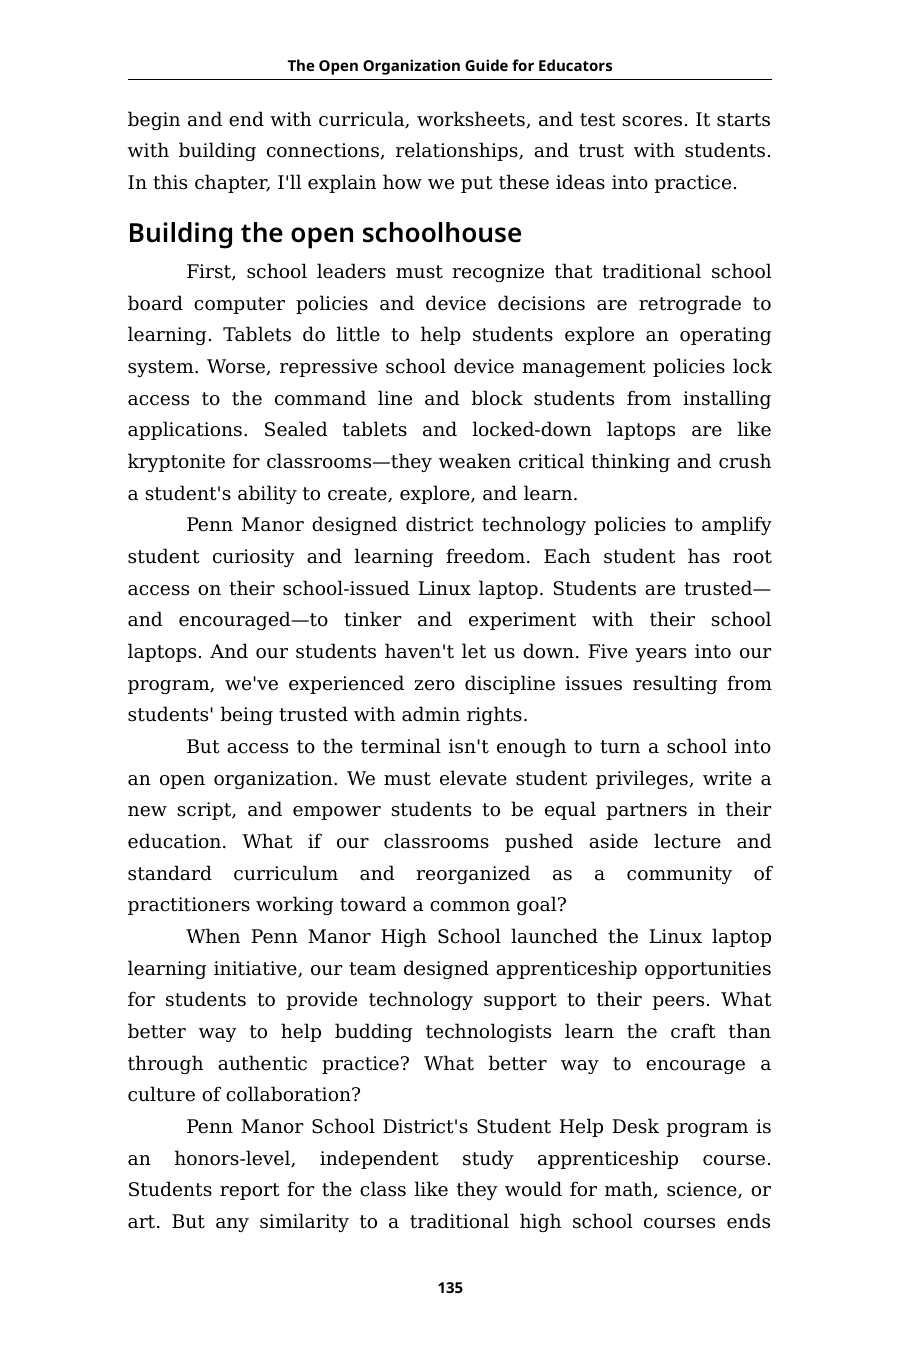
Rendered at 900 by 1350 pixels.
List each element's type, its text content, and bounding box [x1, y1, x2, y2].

subtitle Building the open schoolhouse [127, 218, 772, 249]
text Penn Manor designed district technology policies to amplify student curiosity and learning freedom. Each student has root access on their school-issued Linux laptop. Students are trusted—and encouraged—to tinker and experiment with their school laptops. And our students haven't let us down. Five years into our program, we've experienced zero discipline issues resulting from students' being trusted with admin rights. [127, 514, 772, 726]
text begin and end with curricula, worksheets, and test scores. It starts with building connections, relationships, and trust with students. In this chapter, I'll explain how we put these ideas into practice. [127, 109, 772, 194]
text When Penn Manor High School launched the Linux laptop learning initiative, our team designed apprenticeship opportunities for students to provide technology support to their peers. What better way to help budding technologists learn the craft than through authentic practice? What better way to encourage a culture of collaboration? [127, 926, 772, 1106]
text But access to the terminal isn't enough to turn a school into an open organization. We must elevate student privileges, write a new script, and empower students to be equal partners in their education. What if our classrooms pushed aside lecture and standard curriculum and reorganized as a community of practitioners working toward a common goal? [127, 736, 772, 916]
text Penn Manor School District's Student Help Desk program is an honors-level, independent study apprenticeship course. Students report for the class like they would for math, science, or art. But any similarity to a traditional high school courses ends [127, 1116, 772, 1233]
text First, school leaders must recognize that traditional school board computer policies and device decisions are retrograde to learning. Tablets do little to help students explore an operating system. Worse, repressive school device management policies lock access to the command line and block students from installing applications. Sealed tablets and locked-down laptops are like kryptonite for classrooms—they weaken critical thinking and crush a student's ability to create, explore, and learn. [127, 261, 772, 505]
